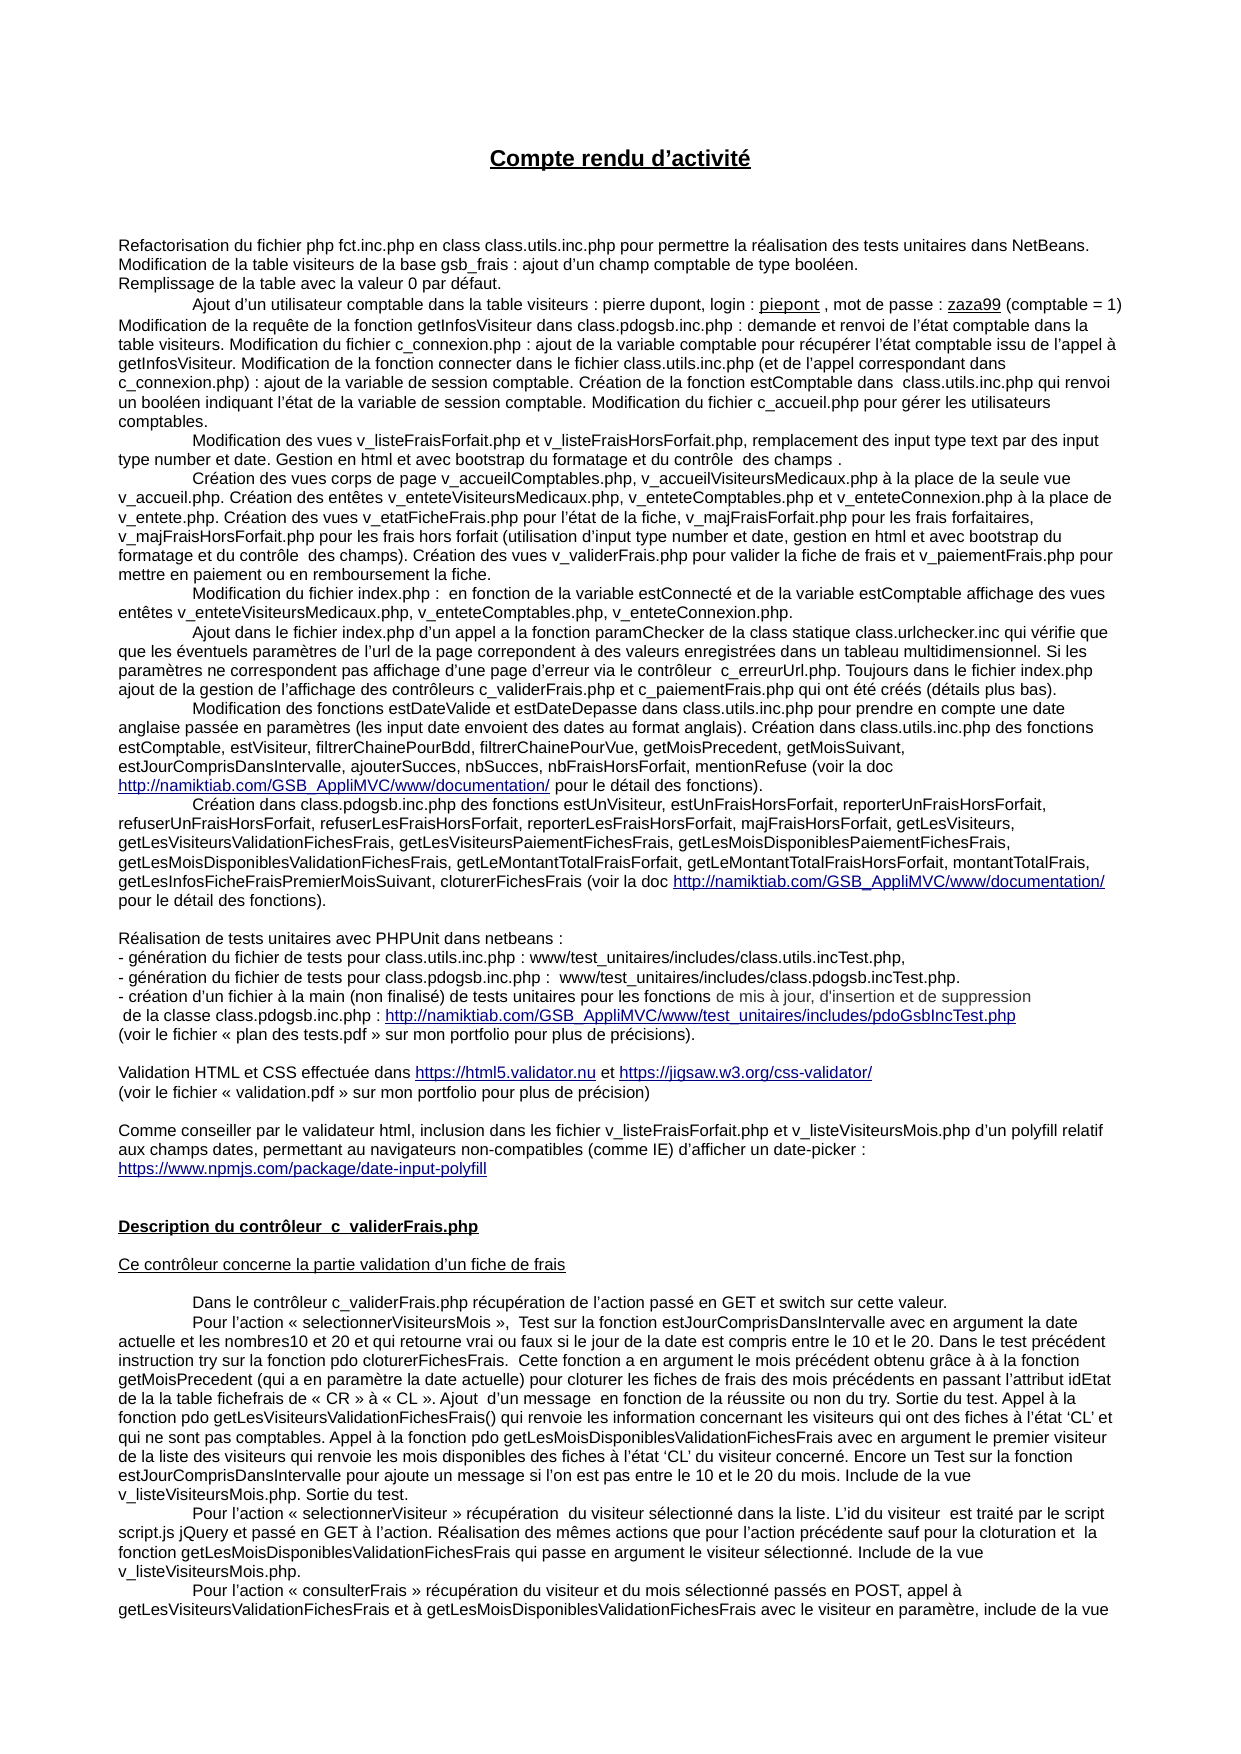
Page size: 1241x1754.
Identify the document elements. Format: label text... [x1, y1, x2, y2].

subtitle Compte rendu d’activité [118, 144, 1122, 171]
text Modification des fonctions estDateValide et estDateDepasse dans class.utils.inc.php pour prendre en compte une date anglaise passée en paramètres (les input date envoient des dates au format anglais). Création dans class.utils.inc.php des fonctions estComptable, estVisiteur, filtrerChainePourBdd, filtrerChainePourVue, getMoisPrecedent, getMoisSuivant, estJourComprisDansIntervalle, ajouterSucces, nbSucces, nbFraisHorsForfait, mentionRefuse (voir la doc http://namiktiab.com/GSB_AppliMVC/www/documentation/ pour le détail des fonctions). [118, 699, 1122, 795]
text Modification de la requête de la fonction getInfosVisiteur dans class.pdogsb.inc.php : demande et renvoi de l’état comptable dans la table visiteurs. Modification du fichier c_connexion.php : ajout de la variable comptable pour récupérer l’état comptable issu de l’appel à getInfosVisiteur. Modification de la fonction connecter dans le fichier class.utils.inc.php (et de l’appel correspondant dans c_connexion.php) : ajout de la variable de session comptable. Création de la fonction estComptable dans class.utils.inc.php qui renvoi un booléen indiquant l’état de la variable de session comptable. Modification du fichier c_accueil.php pour gérer les utilisateurs comptables. [118, 316, 1122, 431]
text (voir le fichier « plan des tests.pdf » sur mon portfolio pour plus de précisions). [118, 1025, 1122, 1044]
text Description du contrôleur c_validerFrais.php [118, 1217, 1122, 1236]
text Création dans class.pdogsb.inc.php des fonctions estUnVisiteur, estUnFraisHorsForfait, reporterUnFraisHorsForfait, refuserUnFraisHorsForfait, refuserLesFraisHorsForfait, reporterLesFraisHorsForfait, majFraisHorsForfait, getLesVisiteurs, getLesVisiteursValidationFichesFrais, getLesVisiteursPaiementFichesFrais, getLesMoisDisponiblesPaiementFichesFrais, getLesMoisDisponiblesValidationFichesFrais, getLeMontantTotalFraisForfait, getLeMontantTotalFraisHorsForfait, montantTotalFrais, getLesInfosFicheFraisPremierMoisSuivant, cloturerFichesFrais (voir la doc http://namiktiab.com/GSB_AppliMVC/www/documentation/ pour le détail des fonctions). [118, 795, 1122, 910]
text - génération du fichier de tests pour class.utils.inc.php : www/test_unitaires/includes/class.utils.incTest.php, [118, 948, 1122, 967]
text Modification du fichier index.php : en fonction de la variable estConnecté et de la variable estComptable affichage des vues entêtes v_enteteVisiteursMedicaux.php, v_enteteComptables.php, v_enteteConnexion.php. [118, 584, 1122, 622]
text Ajout d’un utilisateur comptable dans la table visiteurs : pierre dupont, login : piepont , mot de passe : zaza99 (comptable = 1) [118, 293, 1122, 316]
text Comme conseiller par le validateur html, inclusion dans les fichier v_listeFraisForfait.php et v_listeVisiteursMois.php d’un polyfill relatif aux champs dates, permettant au navigateurs non-compatibles (comme IE) d’afficher un date-picker : https://www.npmjs.com/package/date-input-polyfill [118, 1121, 1122, 1178]
text Ce contrôleur concerne la partie validation d’un fiche de frais [118, 1255, 1122, 1274]
text Pour l’action « selectionnerVisiteur » récupération du visiteur sélectionné dans la liste. L’id du visiteur est traité par le script script.js jQuery et passé en GET à l’action. Réalisation des mêmes actions que pour l’action précédente sauf pour la cloturation et la fonction getLesMoisDisponiblesValidationFichesFrais qui passe en argument le visiteur sélectionné. Include de la vue v_listeVisiteursMois.php. [118, 1504, 1122, 1581]
text Remplissage de la table avec la valeur 0 par défaut. [118, 274, 1122, 293]
text Ajout dans le fichier index.php d’un appel a la fonction paramChecker de la class statique class.urlchecker.inc qui vérifie que que les éventuels paramètres de l’url de la page correpondent à des valeurs enregistrées dans un tableau multidimensionnel. Si les paramètres ne correspondent pas affichage d’une page d’erreur via le contrôleur c_erreurUrl.php. Toujours dans le fichier index.php ajout de la gestion de l’affichage des contrôleurs c_validerFrais.php et c_paiementFrais.php qui ont été créés (détails plus bas). [118, 622, 1122, 699]
text Validation HTML et CSS effectuée dans https://html5.validator.nu et https://jigsaw.w3.org/css-validator/ [118, 1063, 1122, 1082]
text Refactorisation du fichier php fct.inc.php en class class.utils.inc.php pour permettre la réalisation des tests unitaires dans NetBeans. [118, 236, 1122, 255]
text Pour l’action « consulterFrais » récupération du visiteur et du mois sélectionné passés en POST, appel à getLesVisiteursValidationFichesFrais et à getLesMoisDisponiblesValidationFichesFrais avec le visiteur en paramètre, include de la vue [118, 1581, 1122, 1619]
text (voir le fichier « validation.pdf » sur mon portfolio pour plus de précision) [118, 1082, 1122, 1102]
text Création des vues corps de page v_accueilComptables.php, v_accueilVisiteursMedicaux.php à la place de la seule vue v_accueil.php. Création des entêtes v_enteteVisiteursMedicaux.php, v_enteteComptables.php et v_enteteConnexion.php à la place de v_entete.php. Création des vues v_etatFicheFrais.php pour l’état de la fiche, v_majFraisForfait.php pour les frais forfaitaires, v_majFraisHorsForfait.php pour les frais hors forfait (utilisation d’input type number et date, gestion en html et avec bootstrap du formatage et du contrôle des champs). Création des vues v_validerFrais.php pour valider la fiche de frais et v_paiementFrais.php pour mettre en paiement ou en remboursement la fiche. [118, 469, 1122, 584]
text Réalisation de tests unitaires avec PHPUnit dans netbeans : [118, 929, 1122, 948]
text Modification des vues v_listeFraisForfait.php et v_listeFraisHorsForfait.php, remplacement des input type text par des input type number et date. Gestion en html et avec bootstrap du formatage et du contrôle des champs . [118, 431, 1122, 469]
text Modification de la table visiteurs de la base gsb_frais : ajout d’un champ comptable de type booléen. [118, 255, 1122, 274]
text de la classe class.pdogsb.inc.php : http://namiktiab.com/GSB_AppliMVC/www/test_unitaires/includes/pdoGsbIncTest.php [118, 1006, 1122, 1025]
text Dans le contrôleur c_validerFrais.php récupération de l’action passé en GET et switch sur cette valeur. [118, 1293, 1122, 1312]
text Pour l’action « selectionnerVisiteursMois », Test sur la fonction estJourComprisDansIntervalle avec en argument la date actuelle et les nombres10 et 20 et qui retourne vrai ou faux si le jour de la date est compris entre le 10 et le 20. Dans le test précédent instruction try sur la fonction pdo cloturerFichesFrais. Cette fonction a en argument le mois précédent obtenu grâce à à la fonction getMoisPrecedent (qui a en paramètre la date actuelle) pour cloturer les fiches de frais des mois précédents en passant l’attribut idEtat de la la table fichefrais de « CR » à « CL ». Ajout d’un message en fonction de la réussite ou non du try. Sortie du test. Appel à la fonction pdo getLesVisiteursValidationFichesFrais() qui renvoie les information concernant les visiteurs qui ont des fiches à l’état ‘CL’ et qui ne sont pas comptables. Appel à la fonction pdo getLesMoisDisponiblesValidationFichesFrais avec en argument le premier visiteur de la liste des visiteurs qui renvoie les mois disponibles des fiches à l’état ‘CL’ du visiteur concerné. Encore un Test sur la fonction estJourComprisDansIntervalle pour ajoute un message si l’on est pas entre le 10 et le 20 du mois. Include de la vue v_listeVisiteursMois.php. Sortie du test. [118, 1312, 1122, 1504]
text - création d’un fichier à la main (non finalisé) de tests unitaires pour les fonctions de mis à jour, d'insertion et de suppression [118, 987, 1122, 1006]
text - génération du fichier de tests pour class.pdogsb.inc.php : www/test_unitaires/includes/class.pdogsb.incTest.php. [118, 967, 1122, 987]
